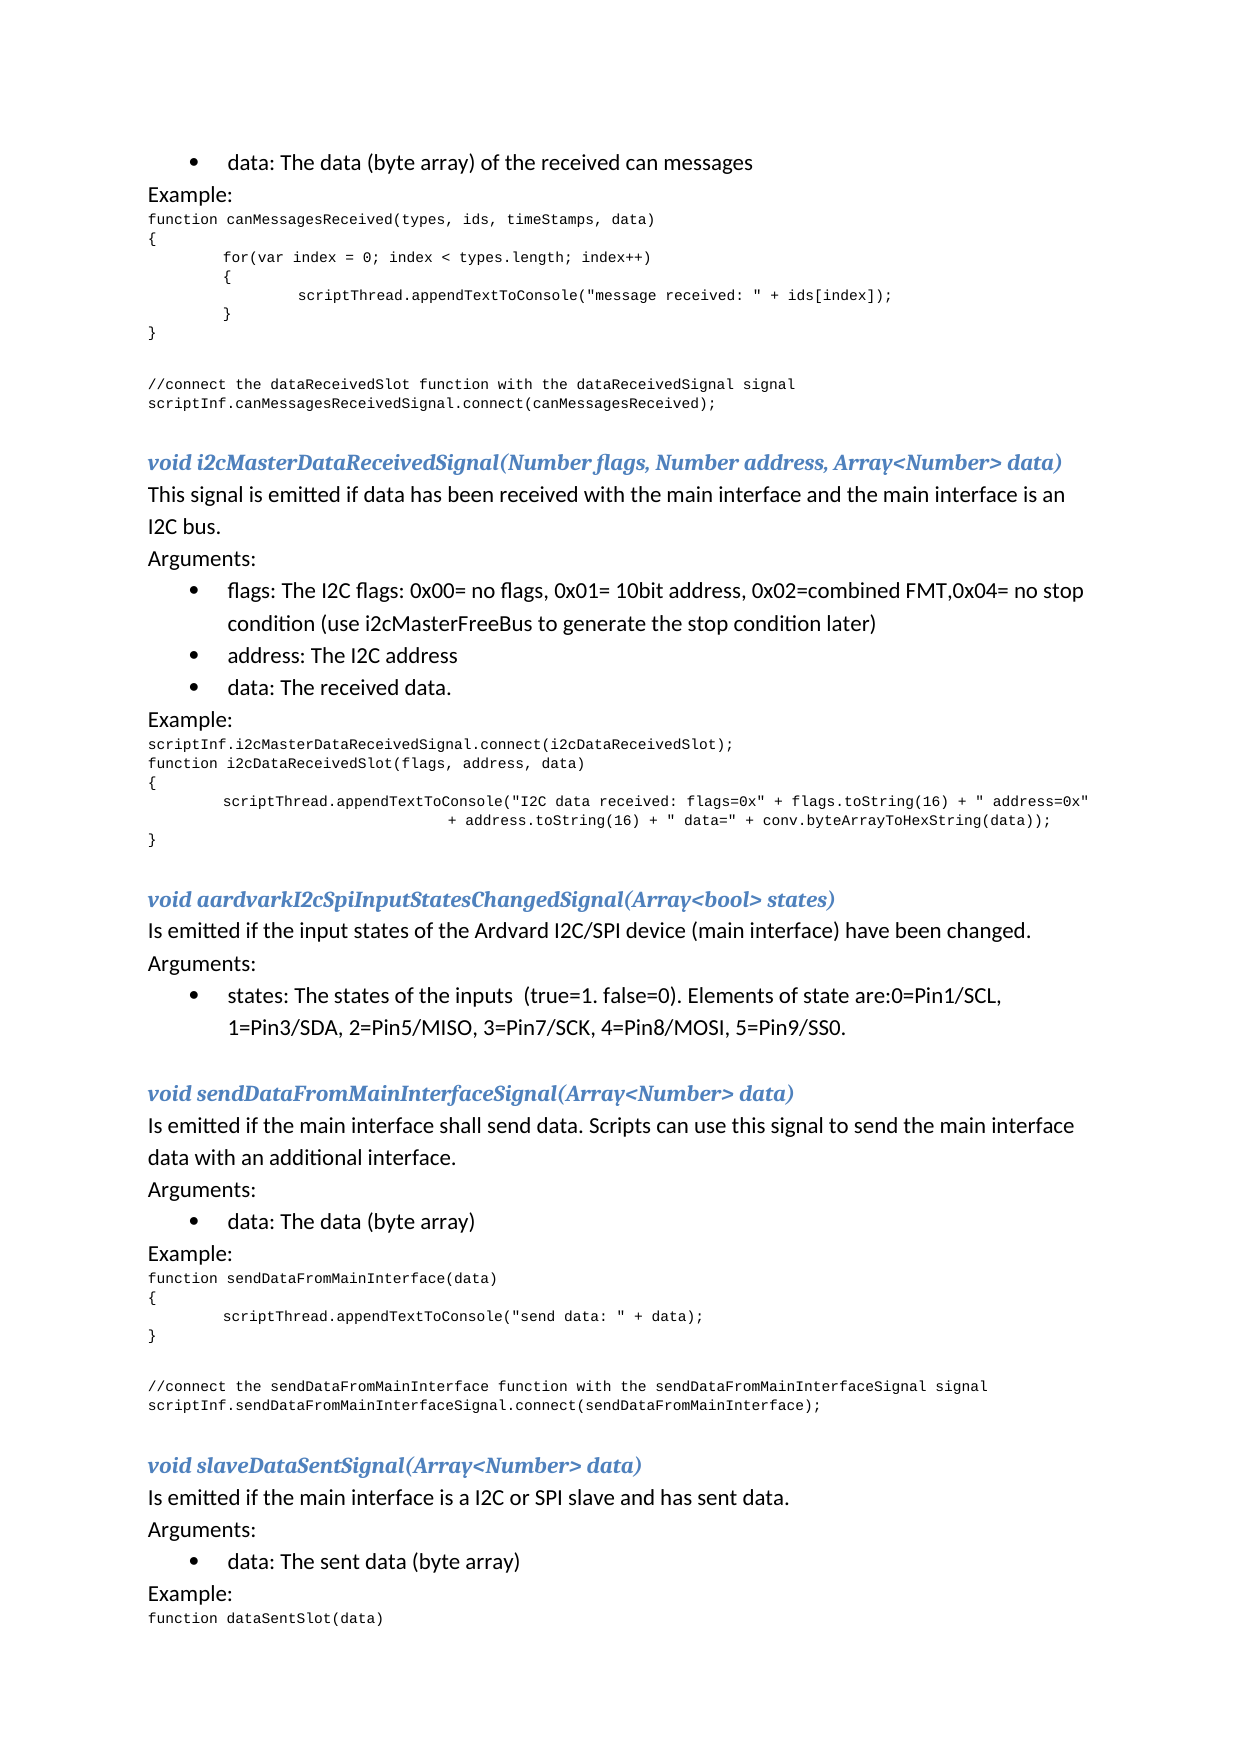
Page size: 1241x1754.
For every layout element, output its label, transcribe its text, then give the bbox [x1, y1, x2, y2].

text scriptThread.appendTextToConsole("message received: " + ids[index]); [148, 288, 1093, 304]
text Arguments: [148, 1515, 1093, 1543]
text function i2cDataReceivedSlot(flags, address, data) [148, 757, 1093, 773]
text Is emitted if the main interface shall send data. Scripts can use this signal to send the main interface data with an additional interface. [148, 1111, 1093, 1171]
text Is emitted if the main interface is a I2C or SPI slave and has sent data. [148, 1483, 1093, 1511]
list data: The sent data (byte array) [190, 1547, 1093, 1575]
text { [148, 776, 1093, 792]
text Example: [148, 1579, 1093, 1607]
text scriptThread.appendTextToConsole("I2C data received: flags=0x" + flags.toString(16) + " address=0x" + address.toString(16) + " data=" + conv.byteArrayToHexString(data)); [148, 794, 1093, 830]
text } [148, 326, 1093, 342]
text { [148, 269, 1093, 285]
text function dataSentSlot(data) [148, 1612, 1093, 1628]
text for(var index = 0; index < types.length; index++) [148, 250, 1093, 266]
subtitle void aardvarkI2cSpiInputStatesChangedSignal(Array<bool> states) [148, 886, 1093, 913]
text scriptThread.appendTextToConsole("send data: " + data); [148, 1309, 1093, 1326]
text { [148, 1291, 1093, 1307]
text Arguments: [148, 544, 1093, 572]
list data: The data (byte array) of the received can messages [190, 148, 1093, 176]
text function sendDataFromMainInterface(data) [148, 1272, 1093, 1288]
subtitle void slaveDataSentSignal(Array<Number> data) [148, 1453, 1093, 1479]
text scriptInf.sendDataFromMainInterfaceSignal.connect(sendDataFromMainInterface); [148, 1399, 1093, 1415]
text scriptInf.canMessagesReceivedSignal.connect(canMessagesReceived); [148, 396, 1093, 412]
text Example: [148, 180, 1093, 208]
text This signal is emitted if data has been received with the main interface and the main interface is an I2C bus. [148, 480, 1093, 540]
text scriptInf.i2cMasterDataReceivedSignal.connect(i2cDataReceivedSlot); [148, 738, 1093, 754]
list address: The I2C address [190, 641, 1093, 669]
text //connect the dataReceivedSlot function with the dataReceivedSignal signal [148, 377, 1093, 393]
text Is emitted if the input states of the Ardvard I2C/SPI device (main interface) have been changed. [148, 917, 1093, 945]
list data: The received data. [190, 673, 1093, 701]
text Arguments: [148, 1175, 1093, 1203]
text { [148, 231, 1093, 247]
text Example: [148, 705, 1093, 733]
subtitle void i2cMasterDataReceivedSignal(Number flags, Number address, Array<Number> data) [148, 450, 1093, 476]
text //connect the sendDataFromMainInterface function with the sendDataFromMainInterfaceSignal signal [148, 1380, 1093, 1396]
text } [148, 307, 1093, 323]
list flags: The I2C flags: 0x00= no flags, 0x01= 10bit address, 0x02=combined FMT,0x04= no stop condition (use i2cMasterFreeBus to generate the stop condition later) [190, 577, 1093, 637]
text Arguments: [148, 949, 1093, 977]
list data: The data (byte array) [190, 1207, 1093, 1235]
list states: The states of the inputs (true=1. false=0). Elements of state are:0=Pin1/SCL, 1=Pin3/SDA, 2=Pin5/MISO, 3=Pin7/SCK, 4=Pin8/MOSI, 5=Pin9/SS0. [190, 981, 1093, 1041]
text } [148, 832, 1093, 849]
text } [148, 1328, 1093, 1345]
text Example: [148, 1239, 1093, 1267]
text function canMessagesReceived(types, ids, timeStamps, data) [148, 212, 1093, 228]
subtitle void sendDataFromMainInterfaceSignal(Array<Number> data) [148, 1081, 1093, 1107]
